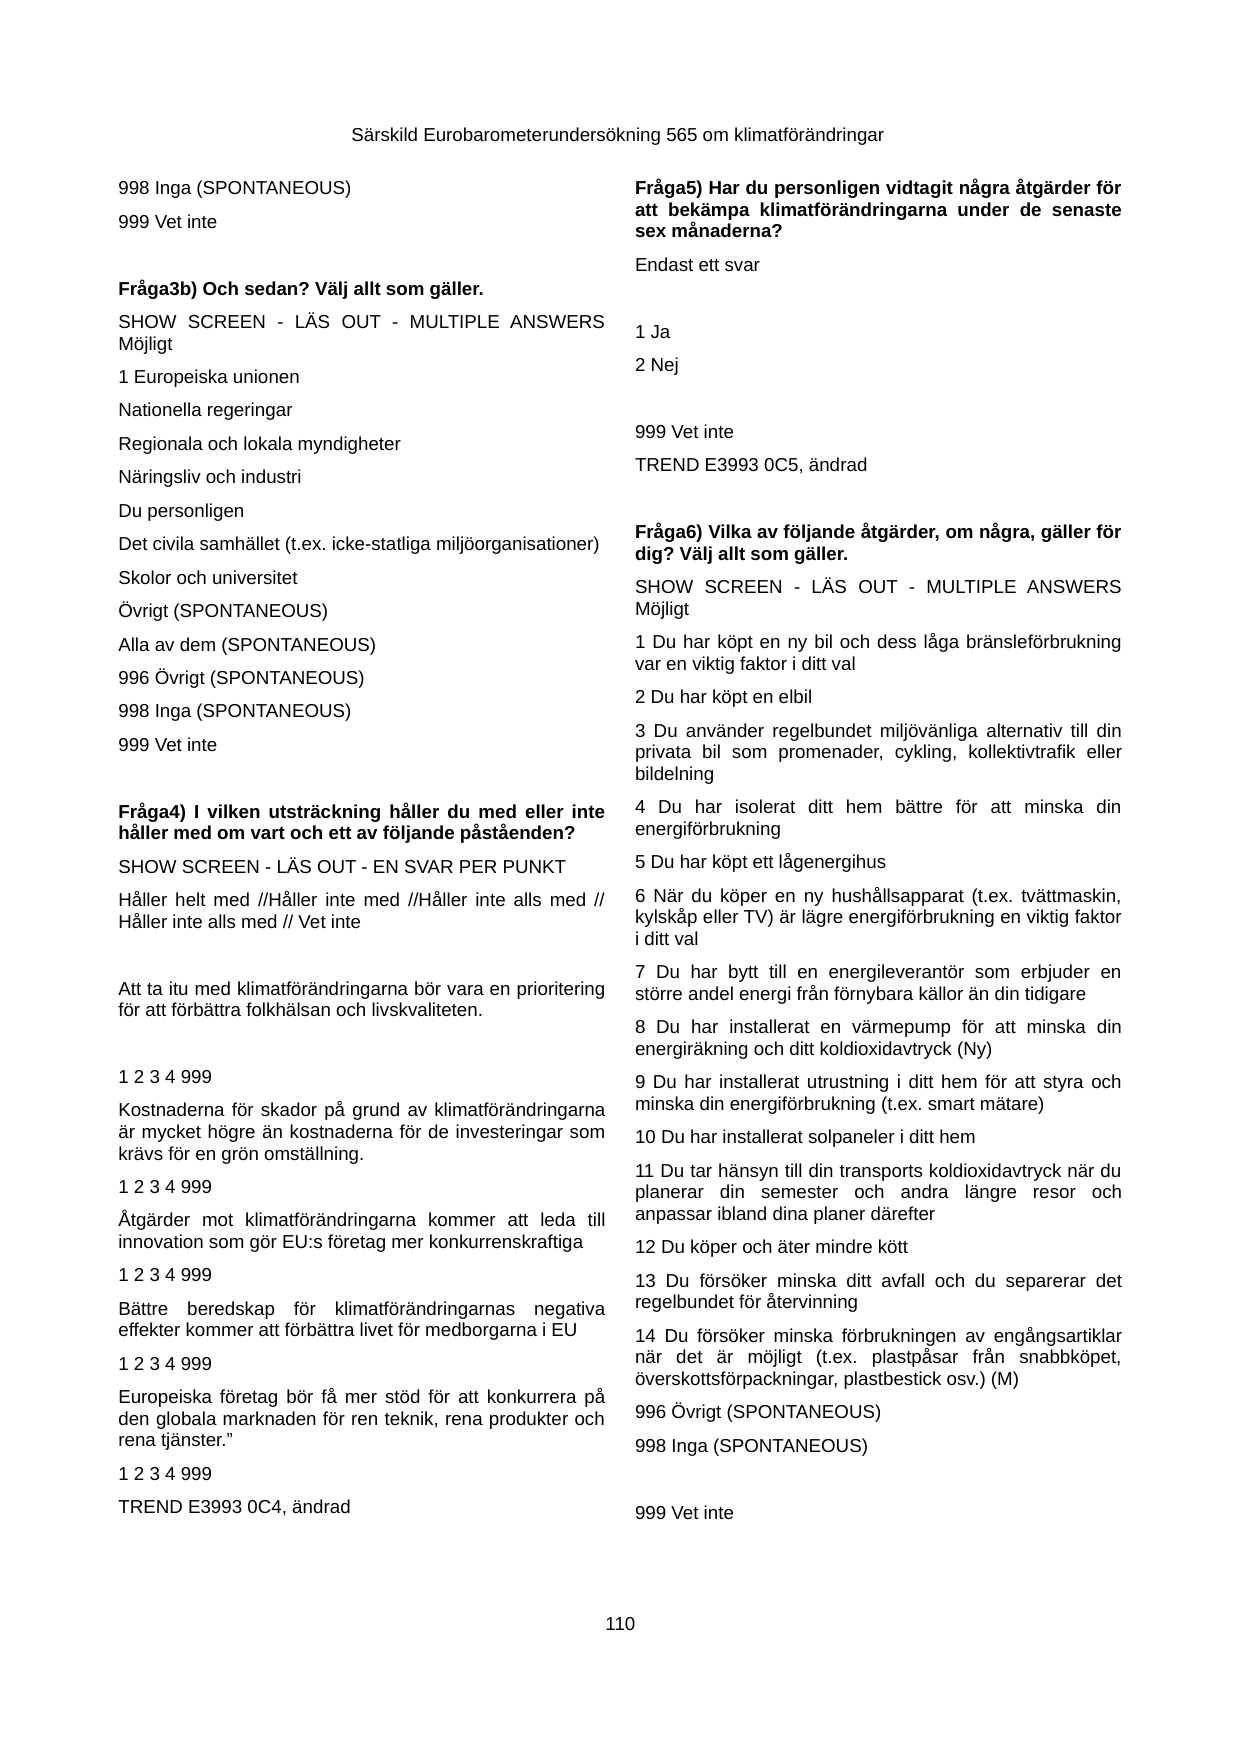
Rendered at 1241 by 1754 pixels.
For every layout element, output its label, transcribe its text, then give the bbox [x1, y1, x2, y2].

text Näringsliv och industri [118, 466, 605, 488]
text 1 2 3 4 999 [118, 1176, 605, 1197]
text 1 Du har köpt en ny bil och dess låga bränsleförbrukning var en viktig faktor i ditt val [635, 631, 1122, 674]
text Fråga4) I vilken utsträckning håller du med eller inte håller med om vart och ett av följande påståenden? [118, 801, 605, 844]
text 5 Du har köpt ett lågenergihus [635, 851, 1122, 873]
text Fråga3b) Och sedan? Välj allt som gäller. [118, 277, 605, 299]
text SHOW SCREEN - LÄS OUT - MULTIPLE ANSWERS Möjligt [118, 311, 605, 354]
text 1 2 3 4 999 [118, 1066, 605, 1087]
text Regionala och lokala myndigheter [118, 433, 605, 454]
text Nationella regeringar [118, 399, 605, 421]
text 3 Du använder regelbundet miljövänliga alternativ till din privata bil som promenader, cykling, kollektivtrafik eller bildelning [635, 719, 1122, 784]
text 999 Vet inte [635, 1501, 1122, 1523]
text Det civila samhället (t.ex. icke-statliga miljöorganisationer) [118, 533, 605, 554]
text 8 Du har installerat en värmepump för att minska din energiräkning och ditt koldioxidavtryck (Ny) [635, 1016, 1122, 1059]
text 1 2 3 4 999 [118, 1463, 605, 1484]
text Fråga5) Har du personligen vidtagit några åtgärder för att bekämpa klimatförändringarna under de senaste sex månaderna? [635, 177, 1122, 242]
text 2 Nej [635, 354, 1122, 376]
text Du personligen [118, 499, 605, 521]
text 998 Inga (SPONTANEOUS) [118, 700, 605, 722]
text Fråga6) Vilka av följande åtgärder, om några, gäller för dig? Välj allt som gäller. [635, 521, 1122, 564]
text 999 Vet inte [635, 421, 1122, 442]
text TREND E3993 0C5, ändrad [635, 454, 1122, 476]
text Att ta itu med klimatförändringarna bör vara en prioritering för att förbättra folkhälsan och livskvaliteten. [118, 977, 605, 1021]
text 996 Övrigt (SPONTANEOUS) [635, 1401, 1122, 1423]
text TREND E3993 0C4, ändrad [118, 1496, 605, 1518]
text Övrigt (SPONTANEOUS) [118, 600, 605, 621]
text 7 Du har bytt till en energileverantör som erbjuder en större andel energi från förnybara källor än din tidigare [635, 961, 1122, 1004]
text 999 Vet inte [118, 734, 605, 755]
text Bättre beredskap för klimatförändringarnas negativa effekter kommer att förbättra livet för medborgarna i EU [118, 1298, 605, 1341]
text SHOW SCREEN - LÄS OUT - EN SVAR PER PUNKT [118, 856, 605, 877]
text 998 Inga (SPONTANEOUS) [118, 177, 605, 199]
text 1 2 3 4 999 [118, 1353, 605, 1374]
text 12 Du köper och äter mindre kött [635, 1236, 1122, 1258]
text Europeiska företag bör få mer stöd för att konkurrera på den globala marknaden för ren teknik, rena produkter och rena tjänster.” [118, 1386, 605, 1451]
text Kostnaderna för skador på grund av klimatförändringarna är mycket högre än kostnaderna för de investeringar som krävs för en grön omställning. [118, 1099, 605, 1164]
text 6 När du köper en ny hushållsapparat (t.ex. tvättmaskin, kylskåp eller TV) är lägre energiförbrukning en viktig faktor i ditt val [635, 884, 1122, 949]
text 1 2 3 4 999 [118, 1264, 605, 1286]
text Skolor och universitet [118, 566, 605, 588]
text 9 Du har installerat utrustning i ditt hem för att styra och minska din energiförbrukning (t.ex. smart mätare) [635, 1071, 1122, 1114]
text Endast ett svar [635, 254, 1122, 275]
text 1 Europeiska unionen [118, 366, 605, 387]
text 1 Ja [635, 321, 1122, 342]
text Alla av dem (SPONTANEOUS) [118, 633, 605, 655]
text 999 Vet inte [118, 211, 605, 232]
text Åtgärder mot klimatförändringarna kommer att leda till innovation som gör EU:s företag mer konkurrenskraftiga [118, 1209, 605, 1252]
text 2 Du har köpt en elbil [635, 686, 1122, 708]
text Håller helt med //Håller inte med //Håller inte alls med // Håller inte alls med // Vet inte [118, 889, 605, 932]
text 996 Övrigt (SPONTANEOUS) [118, 667, 605, 688]
text 10 Du har installerat solpaneler i ditt hem [635, 1126, 1122, 1148]
text SHOW SCREEN - LÄS OUT - MULTIPLE ANSWERS Möjligt [635, 576, 1122, 619]
text 14 Du försöker minska förbrukningen av engångsartiklar när det är möjligt (t.ex. plastpåsar från snabbköpet, överskottsförpackningar, plastbestick osv.) (M) [635, 1324, 1122, 1389]
text 11 Du tar hänsyn till din transports koldioxidavtryck när du planerar din semester och andra längre resor och anpassar ibland dina planer därefter [635, 1159, 1122, 1224]
text 13 Du försöker minska ditt avfall och du separerar det regelbundet för återvinning [635, 1269, 1122, 1313]
text 4 Du har isolerat ditt hem bättre för att minska din energiförbrukning [635, 796, 1122, 839]
text 998 Inga (SPONTANEOUS) [635, 1434, 1122, 1456]
